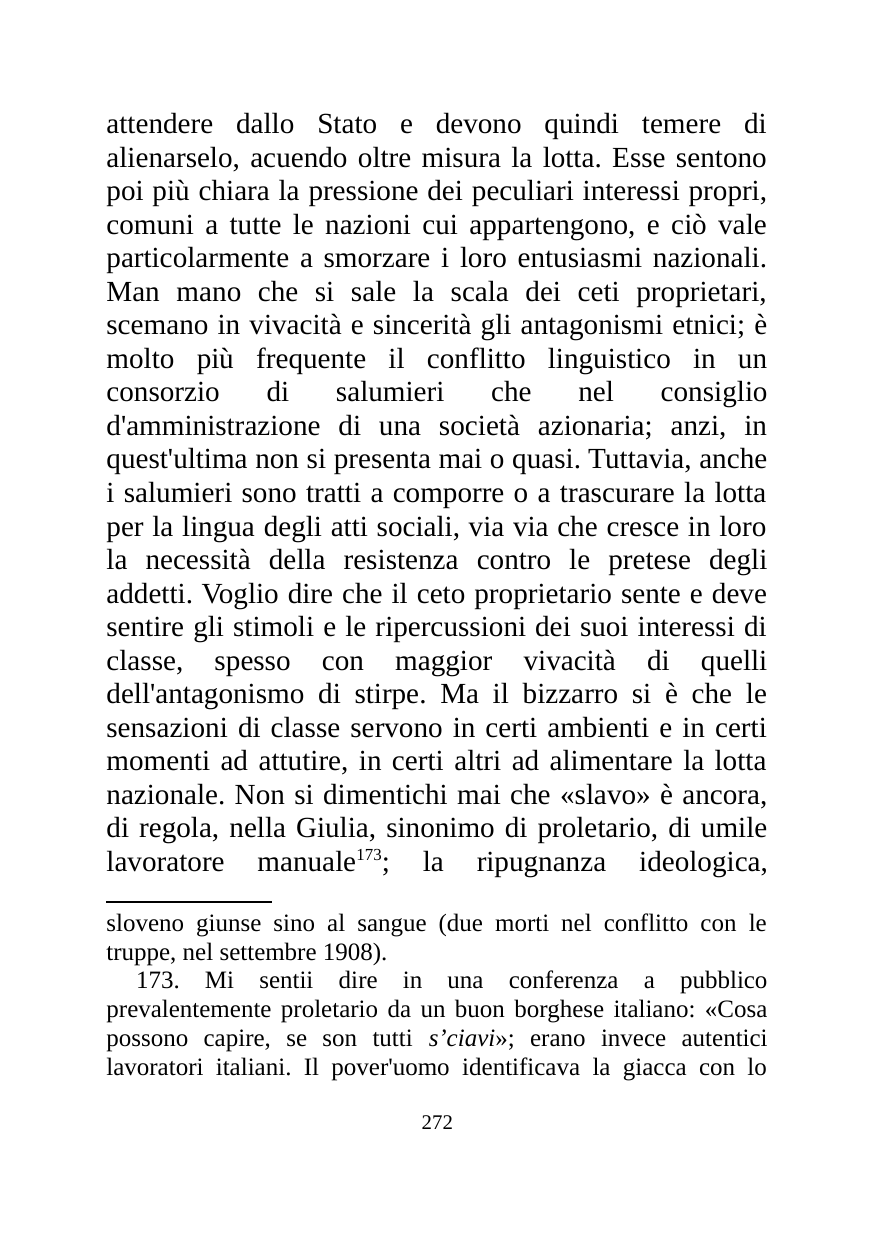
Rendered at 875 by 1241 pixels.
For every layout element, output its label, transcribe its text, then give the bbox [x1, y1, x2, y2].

text sloveno giunse sino al sangue (due morti nel conflitto con le truppe, nel settembre 1908). [106, 908, 768, 965]
text . Mi sentii dire in una conferenza a pubblico prevalentemente proletario da un buon borghese italiano: «Cosa possono capire, se son tutti s’ciavi»; erano invece autentici lavoratori italiani. Il pover'uomo identificava la giacca con lo [106, 965, 768, 1080]
text attendere dallo Stato e devono quindi temere di alienarselo, acuendo oltre misura la lotta. Esse sentono poi più chiara la pressione dei peculiari interessi propri, comuni a tutte le nazioni cui appartengono, e ciò vale particolarmente a smorzare i loro entusiasmi nazionali. Man mano che si sale la scala dei ceti proprietari, scemano in vivacità e sincerità gli antagonismi etnici; è molto più frequente il conflitto linguistico in un consorzio di salumieri che nel consiglio d'amministrazione di una società azionaria; anzi, in quest'ultima non si presenta mai o quasi. Tuttavia, anche i salumieri sono tratti a comporre o a trascurare la lotta per la lingua degli atti sociali, via via che cresce in loro la necessità della resistenza contro le pretese degli addetti. Voglio dire che il ceto proprietario sente e deve sentire gli stimoli e le ripercussioni dei suoi interessi di classe, spesso con maggior vivacità di quelli dell'antagonismo di stirpe. Ma il bizzarro si è che le sensazioni di classe servono in certi ambienti e in certi momenti ad attutire, in certi altri ad alimentare la lotta nazionale. Non si dimentichi mai che «slavo» è ancora, di regola, nella Giulia, sinonimo di proletario, di umile lavoratore manuale; la ripugnanza ideologica, [106, 106, 768, 878]
